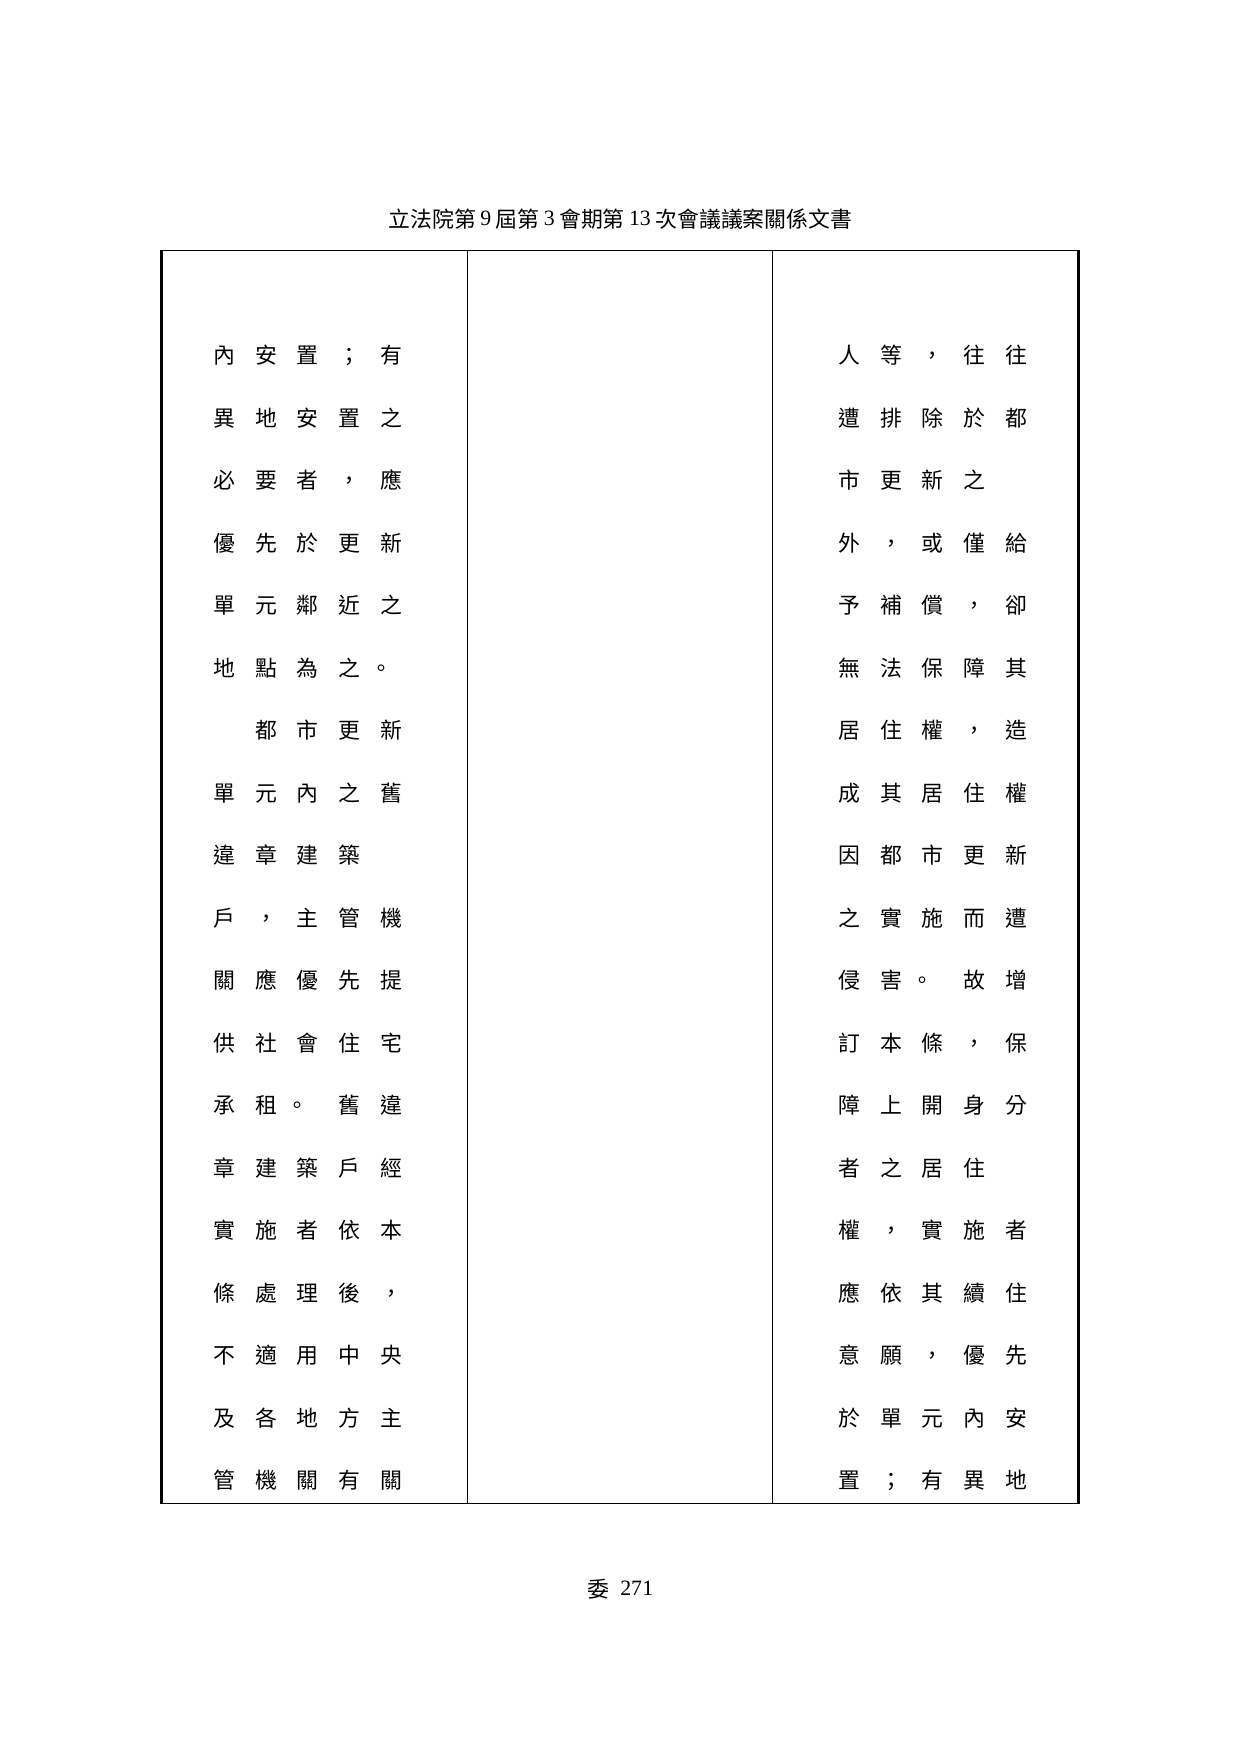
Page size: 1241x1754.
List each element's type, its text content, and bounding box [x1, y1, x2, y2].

table_cell 內安置；有異地安置之必要者，應優先於更新單元鄰近之地點為之。 都市更新單元內之舊違章建築戶，主管機關應優先提供社會住宅承租。舊違章建築戶經實施者依本條處理後，不適用中央及各地方主管機關有關 [163, 251, 467, 1503]
table_cell 人等，往往遭排除於都市更新之外，或僅給予補償，卻無法保障其居住權，造成其居住權因都市更新之實施而遭侵害。故增訂本條，保障上開身分者之居住權，實施者應依其續住意願，優先於單元內安置；有異地 [773, 251, 1077, 1503]
table_cell [468, 251, 772, 1503]
